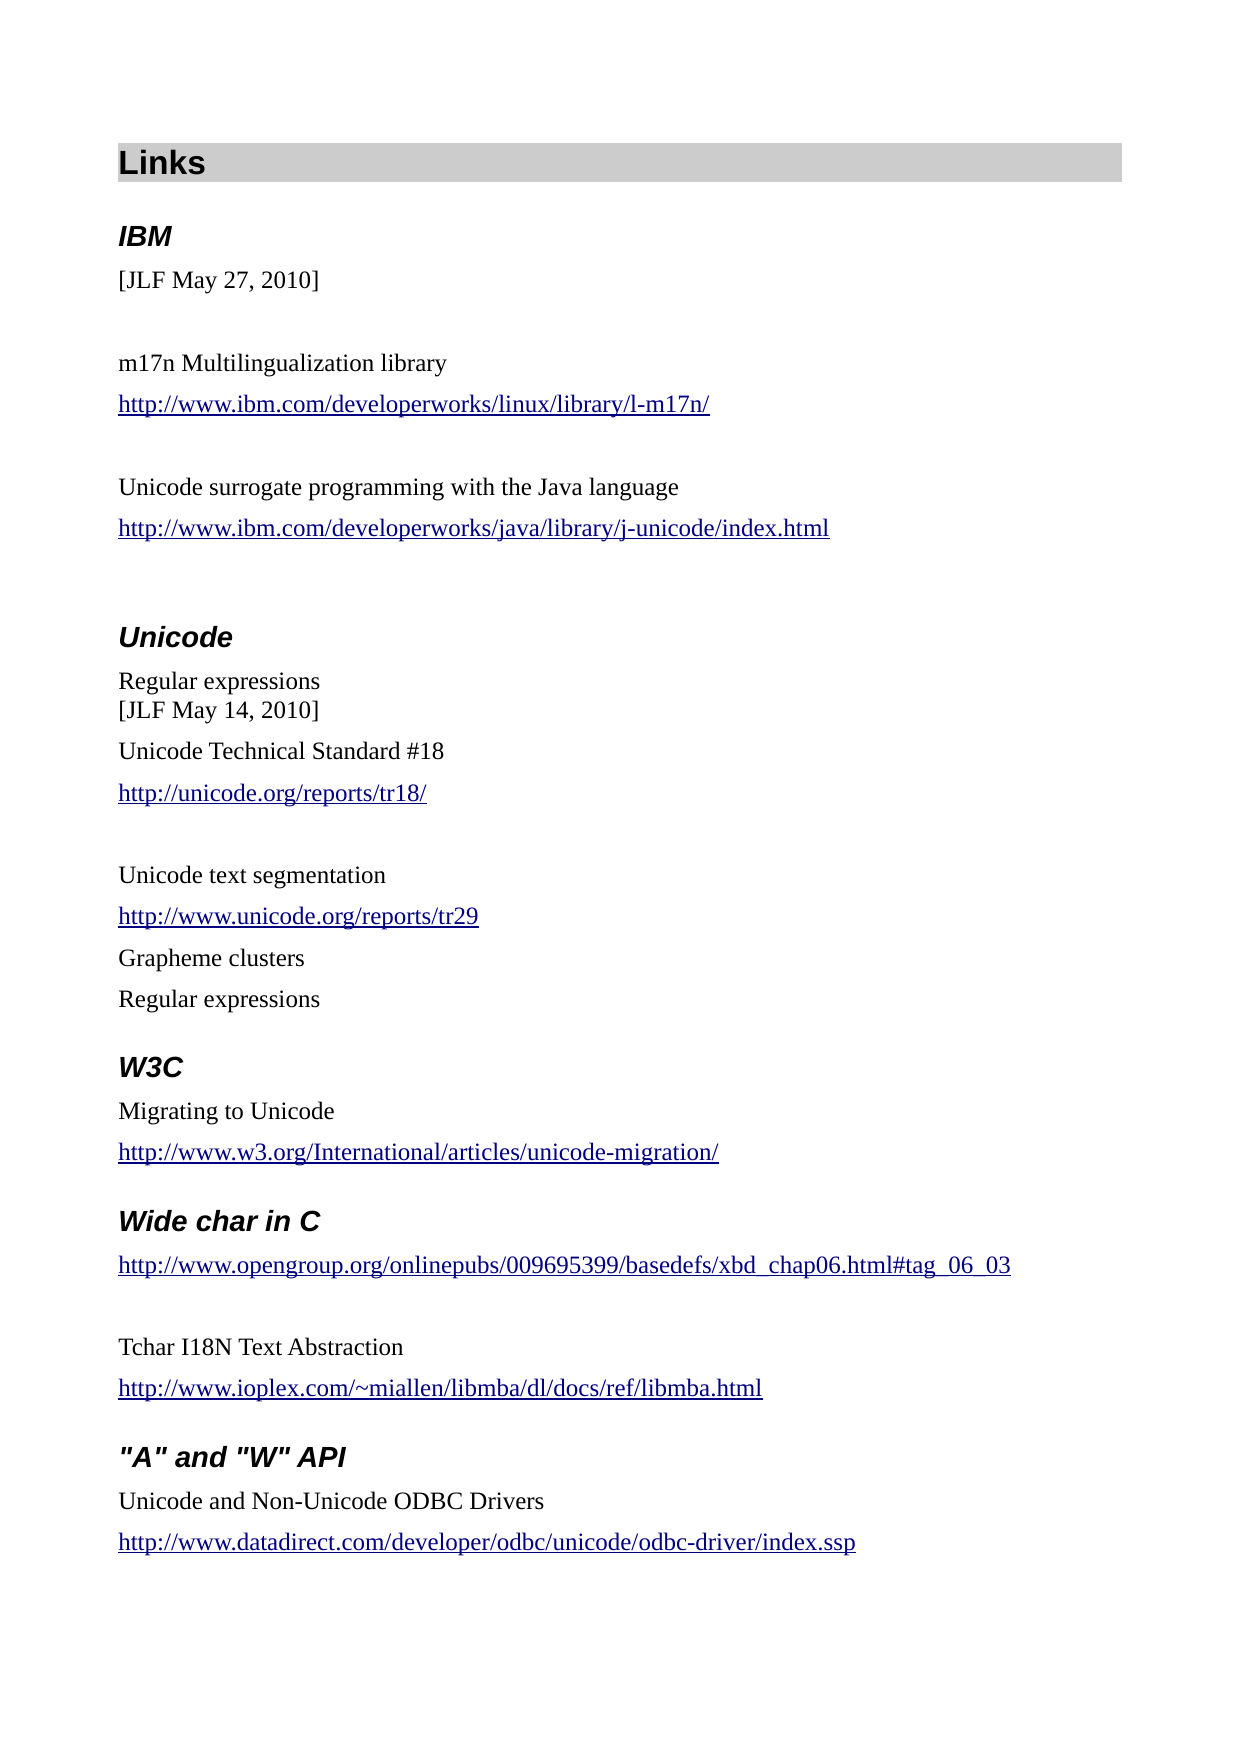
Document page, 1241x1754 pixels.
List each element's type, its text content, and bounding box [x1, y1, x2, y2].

text Unicode and Non-Unicode ODBC Drivers [118, 1486, 1122, 1514]
text Grapheme clusters [118, 943, 1122, 971]
text Unicode Technical Standard #18 [118, 736, 1122, 765]
text Migrating to Unicode [118, 1096, 1122, 1125]
text m17n Multilingualization library [118, 348, 1122, 377]
text Regular expressions [118, 666, 1122, 695]
text Unicode text segmentation [118, 860, 1122, 889]
text http://www.ibm.com/developerworks/linux/library/l-m17n/ [118, 389, 1122, 418]
text [JLF May 14, 2010] [118, 695, 1122, 724]
subtitle "A" and "W" API [118, 1440, 1122, 1473]
text http://www.w3.org/International/articles/unicode-migration/ [118, 1137, 1122, 1166]
text [JLF May 27, 2010] [118, 265, 1122, 294]
text http://www.ioplex.com/~miallen/libmba/dl/docs/ref/libmba.html [118, 1373, 1122, 1402]
subtitle Links [118, 143, 1122, 182]
text http://www.opengroup.org/onlinepubs/009695399/basedefs/xbd_chap06.html#tag_06_03 [118, 1250, 1122, 1278]
text Tchar I18N Text Abstraction [118, 1332, 1122, 1361]
subtitle W3C [118, 1050, 1122, 1084]
text http://www.datadirect.com/developer/odbc/unicode/odbc-driver/index.ssp [118, 1527, 1122, 1556]
text Unicode surrogate programming with the Java language [118, 472, 1122, 500]
text http://unicode.org/reports/tr18/ [118, 778, 1122, 806]
subtitle Unicode [118, 620, 1122, 654]
text http://www.unicode.org/reports/tr29 [118, 901, 1122, 930]
text http://www.ibm.com/developerworks/java/library/j-unicode/index.html [118, 513, 1122, 542]
text Regular expressions [118, 984, 1122, 1013]
subtitle Wide char in C [118, 1204, 1122, 1237]
subtitle IBM [118, 219, 1122, 253]
